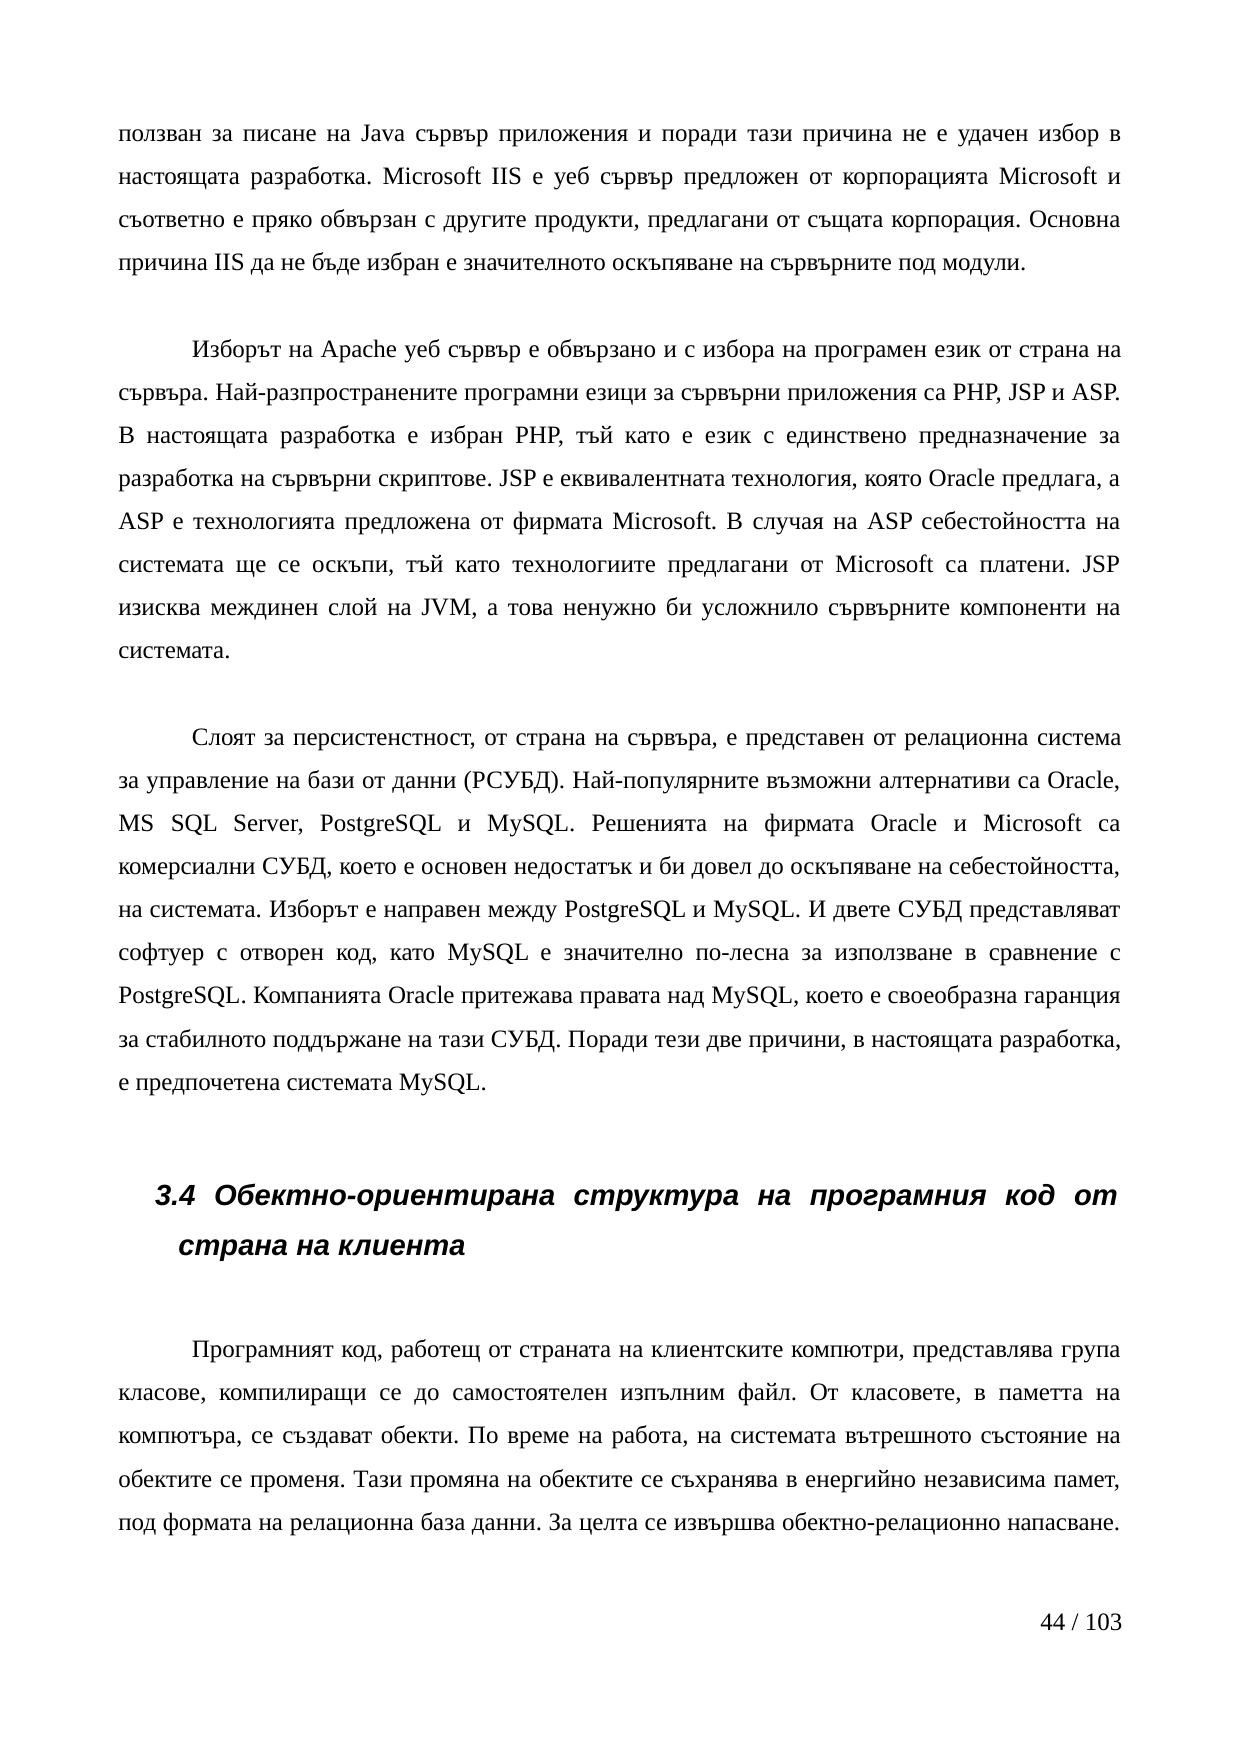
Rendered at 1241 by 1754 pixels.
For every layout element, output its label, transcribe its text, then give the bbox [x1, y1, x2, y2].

text Изборът на Apache уеб сървър е обвързано и с избора на програмен език от страна на сървъра. Най-разпространените програмни езици за сървърни приложения са PHP, JSP и ASP. В настоящата разработка е избран PHP, тъй като е език с единствено предназначение за разработка на сървърни скриптове. JSP е еквивалентната технология, която Oracle предлага, а ASP е технологията предложена от фирмата Microsoft. В случая на ASP себестойността на системата ще се оскъпи, тъй като технологиите предлагани от Microsoft са платени. JSP изисква междинен слой на JVM, а това ненужно би усложнило сървърните компоненти на системата. [118, 334, 1122, 664]
text ползван за писане на Java сървър приложения и поради тази причина не е удачен избор в настоящата разработка. Microsoft IIS е уеб сървър предложен от корпорацията Microsoft и съответно е пряко обвързан с другите продукти, предлагани от същата корпорация. Основна причина IIS да не бъде избран е значителното оскъпяване на сървърните под модули. [118, 118, 1122, 276]
text Програмният код, работещ от страната на клиентските компютри, представлява група класове, компилиращи се до самостоятелен изпълним файл. От класовете, в паметта на компютъра, се създават обекти. По време на работа, на системата вътрешното състояние на обектите се променя. Тази промяна на обектите се съхранява в енергийно независима памет, под формата на релационна база данни. За целта се извършва обектно-релационно напасване. [118, 1334, 1122, 1536]
text Слоят за персистенстност, от страна на сървъра, е представен от релационна система за управление на бази от данни (РСУБД). Най-популярните възможни алтернативи са Oracle, MS SQL Server, PostgreSQL и MySQL. Решенията на фирмата Oracle и Microsoft са комерсиални СУБД, което е основен недостатък и би довел до оскъпяване на себестойността, на системата. Изборът е направен между PostgreSQL и MySQL. И двете СУБД представляват софтуер с отворен код, като MySQL е значително по-лесна за използване в сравнение с PostgreSQL. Компанията Oracle притежава правата над MySQL, което е своеобразна гаранция за стабилното поддържане на тази СУБД. Поради тези две причини, в настоящата разработка, е предпочетена системата MySQL. [118, 722, 1122, 1096]
subtitle 3.4 Обектно-ориентирана структура на програмния код от страна на клиента [118, 1178, 1122, 1262]
